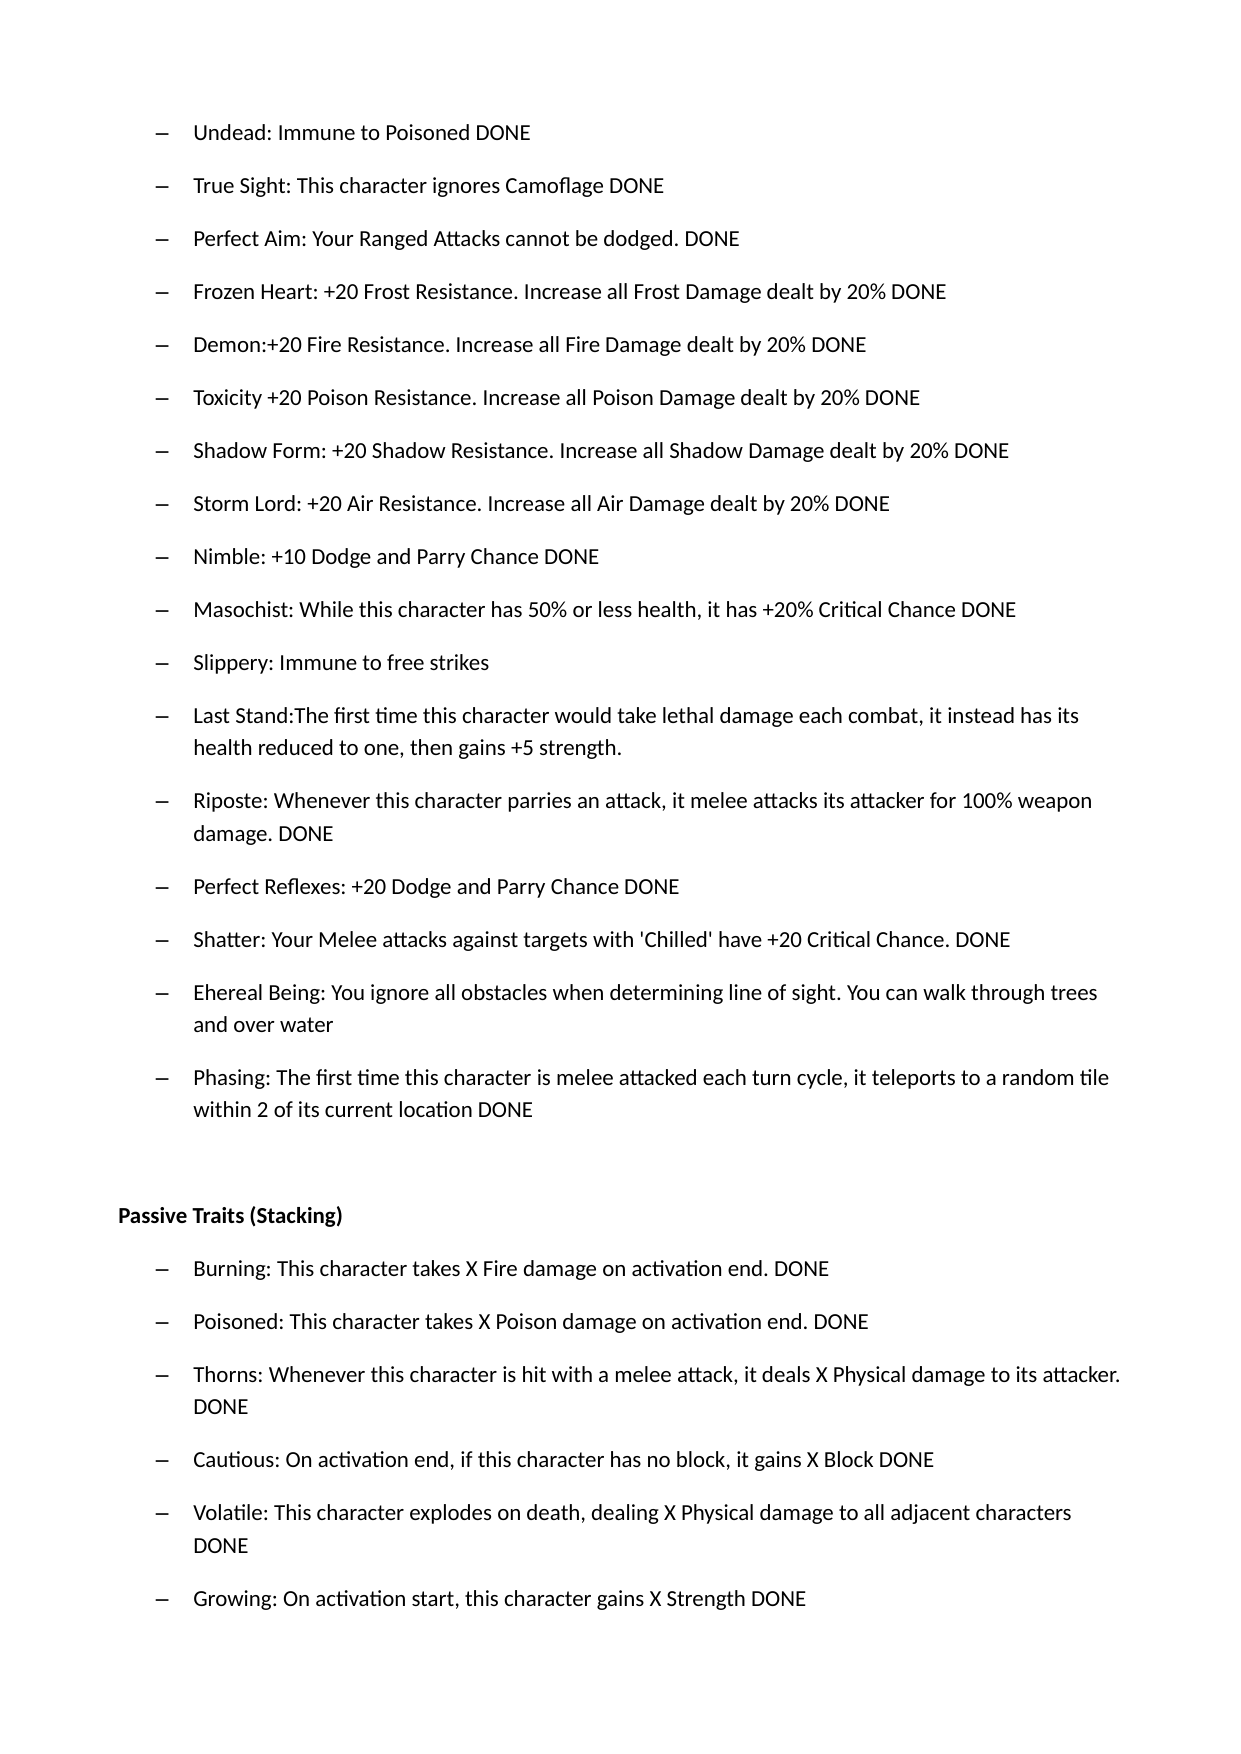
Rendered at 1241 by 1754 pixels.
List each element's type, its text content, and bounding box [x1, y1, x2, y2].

list Ehereal Being: You ignore all obstacles when determining line of sight. You can walk through trees and over water [156, 978, 1122, 1038]
list Volatile: This character explodes on death, dealing X Physical damage to all adjacent characters DONE [156, 1498, 1122, 1559]
list Cautious: On activation end, if this character has no block, it gains X Block DONE [156, 1446, 1122, 1473]
list Burning: This character takes X Fire damage on activation end. DONE [156, 1254, 1122, 1282]
list Toxicity +20 Poison Resistance. Increase all Poison Damage dealt by 20% DONE [156, 383, 1122, 411]
list Growing: On activation start, this character gains X Strength DONE [156, 1584, 1122, 1612]
list Riposte: Whenever this character parries an attack, it melee attacks its attacker for 100% weapon damage. DONE [156, 787, 1122, 847]
list Frozen Heart: +20 Frost Resistance. Increase all Frost Damage dealt by 20% DONE [156, 277, 1122, 305]
list Shatter: Your Melee attacks against targets with 'Chilled' have +20 Critical Chance. DONE [156, 925, 1122, 953]
list Slippery: Immune to free strikes [156, 648, 1122, 676]
list Storm Lord: +20 Air Resistance. Increase all Air Damage dealt by 20% DONE [156, 489, 1122, 517]
text Passive Traits (Stacking) [118, 1201, 1122, 1229]
list Poisoned: This character takes X Poison damage on activation end. DONE [156, 1307, 1122, 1335]
list Perfect Aim: Your Ranged Attacks cannot be dodged. DONE [156, 224, 1122, 252]
list Thorns: Whenever this character is hit with a melee attack, it deals X Physical damage to its attacker. DONE [156, 1360, 1122, 1421]
list Perfect Reflexes: +20 Dodge and Parry Chance DONE [156, 872, 1122, 900]
list Demon:+20 Fire Resistance. Increase all Fire Damage dealt by 20% DONE [156, 330, 1122, 358]
list Masochist: While this character has 50% or less health, it has +20% Critical Chance DONE [156, 595, 1122, 623]
list Undead: Immune to Poisoned DONE [156, 118, 1122, 146]
list True Sight: This character ignores Camoflage DONE [156, 171, 1122, 199]
list Shadow Form: +20 Shadow Resistance. Increase all Shadow Damage dealt by 20% DONE [156, 436, 1122, 464]
list Nimble: +10 Dodge and Parry Chance DONE [156, 542, 1122, 570]
list Phasing: The first time this character is melee attacked each turn cycle, it teleports to a random tile within 2 of its current location DONE [156, 1063, 1122, 1123]
list Last Stand:The first time this character would take lethal damage each combat, it instead has its health reduced to one, then gains +5 strength. [156, 701, 1122, 762]
